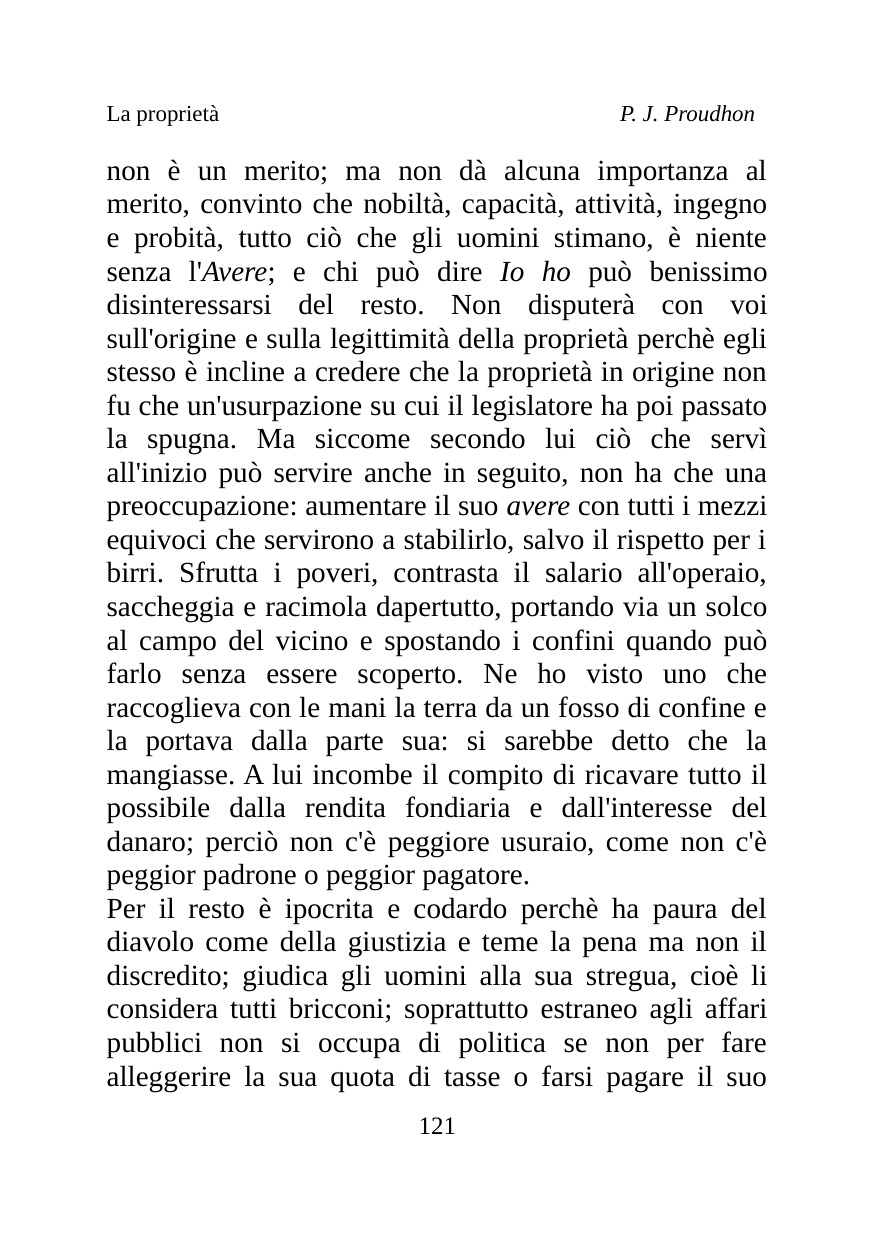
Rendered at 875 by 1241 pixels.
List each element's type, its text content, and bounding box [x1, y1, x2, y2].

text Per il resto è ipocrita e codardo perchè ha paura del diavolo come della giustizia e teme la pena ma non il discredito; giudica gli uomini alla sua stregua, cioè li considera tutti bricconi; soprattutto estraneo agli affari pubblici non si occupa di politica se non per fare alleggerire la sua quota di tasse o farsi pagare il suo [106, 891, 768, 1092]
text non è un merito; ma non dà alcuna importanza al merito, convinto che nobiltà, capacità, attività, ingegno e probità, tutto ciò che gli uomini stimano, è niente senza l'Avere; e chi può dire Io ho può benissimo disinteressarsi del resto. Non disputerà con voi sull'origine e sulla legittimità della proprietà perchè egli stesso è incline a credere che la proprietà in origine non fu che un'usurpazione su cui il legislatore ha poi passato la spugna. Ma siccome secondo lui ciò che servì all'inizio può servire anche in seguito, non ha che una preoccupazione: aumentare il suo avere con tutti i mezzi equivoci che servirono a stabilirlo, salvo il rispetto per i birri. Sfrutta i poveri, contrasta il salario all'operaio, saccheggia e racimola dapertutto, portando via un solco al campo del vicino e spostando i confini quando può farlo senza essere scoperto. Ne ho visto uno che raccoglieva con le mani la terra da un fosso di confine e la portava dalla parte sua: si sarebbe detto che la mangiasse. A lui incombe il compito di ricavare tutto il possibile dalla rendita fondiaria e dall'interesse del danaro; perciò non c'è peggiore usuraio, come non c'è peggior padrone o peggior pagatore. [106, 153, 768, 891]
